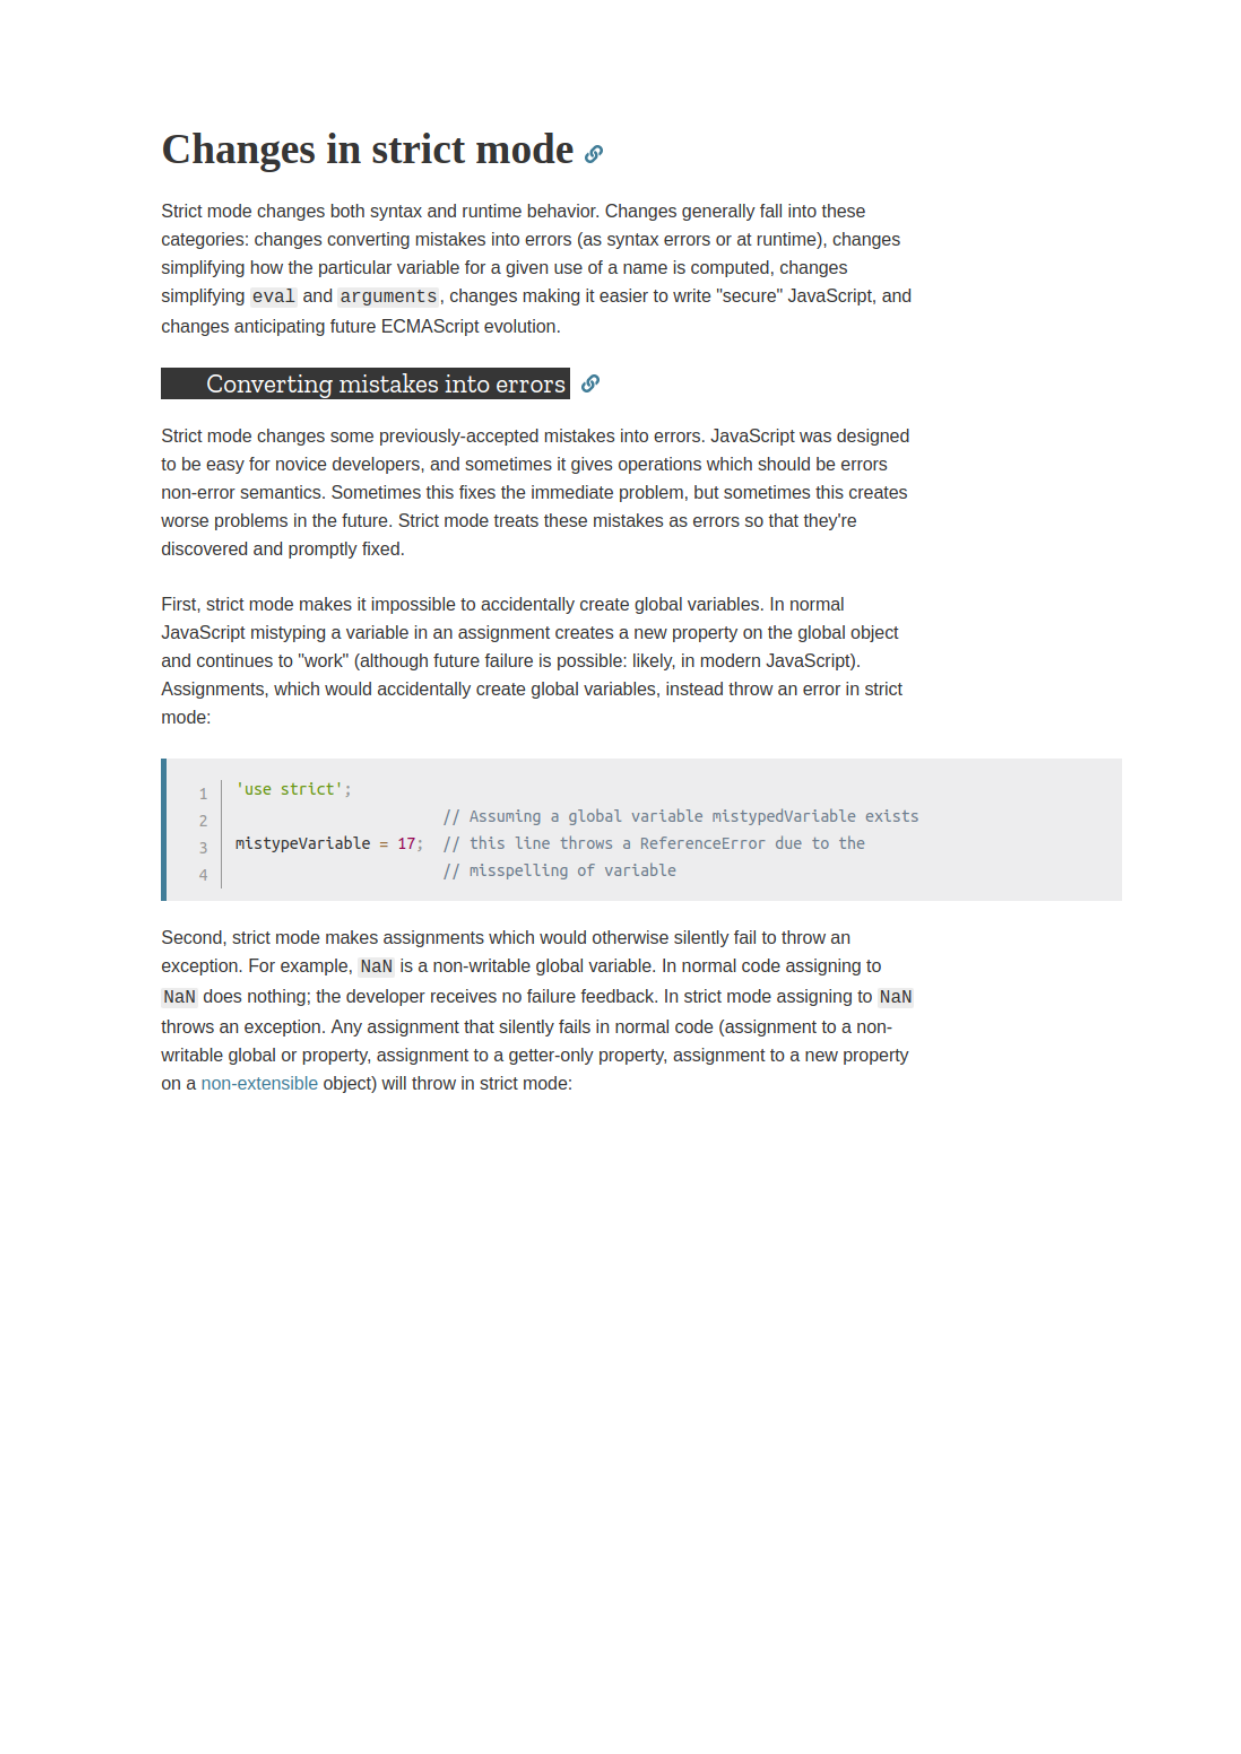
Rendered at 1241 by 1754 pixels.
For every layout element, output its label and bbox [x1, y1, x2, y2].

picture [118, 118, 1123, 1110]
